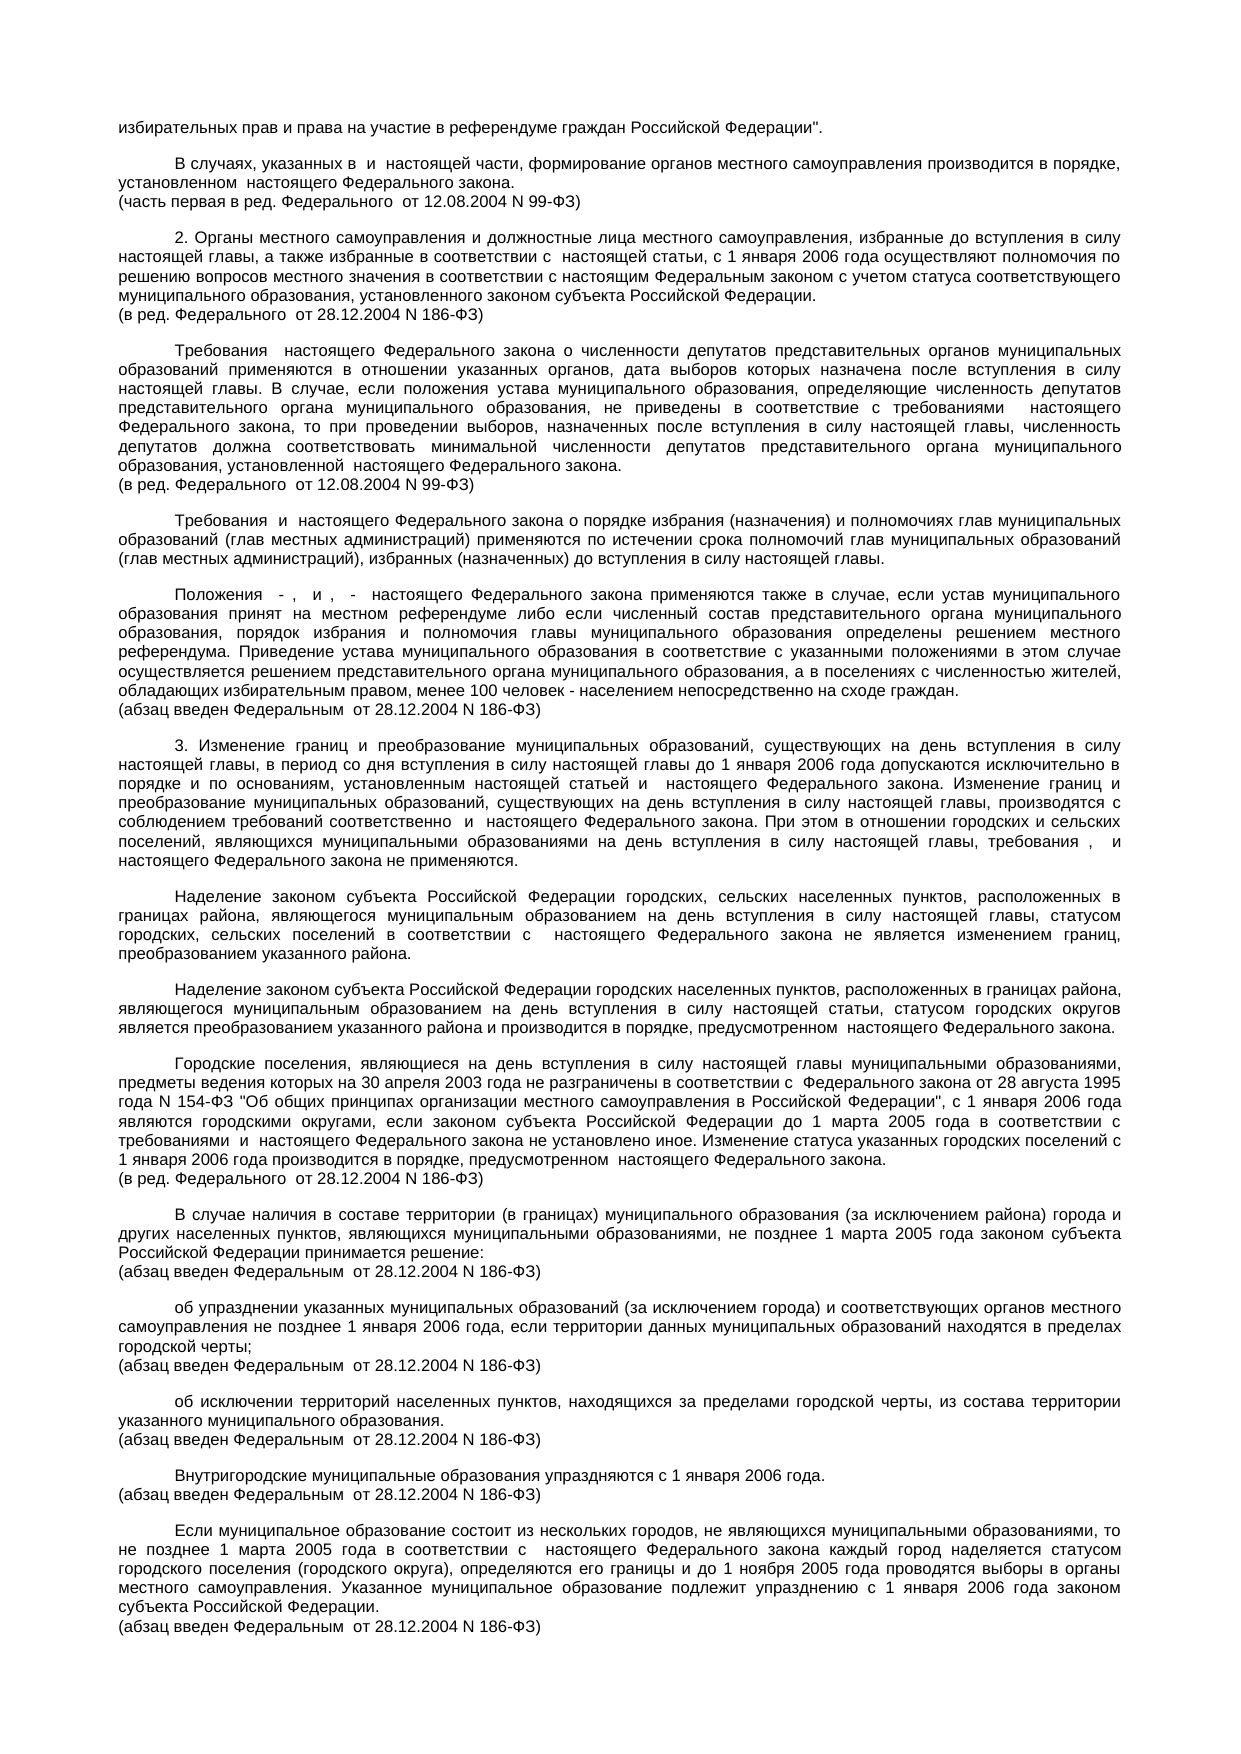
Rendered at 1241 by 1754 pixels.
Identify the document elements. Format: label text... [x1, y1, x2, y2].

text (абзац введен Федеральным от 28.12.2004 N 186-ФЗ) [118, 1262, 1122, 1281]
text (в ред. Федерального от 12.08.2004 N 99-ФЗ) [118, 475, 1122, 494]
text (абзац введен Федеральным от 28.12.2004 N 186-ФЗ) [118, 700, 1122, 719]
text Требования и настоящего Федерального закона о порядке избрания (назначения) и полномочиях глав муниципальных образований (глав местных администраций) применяются по истечении срока полномочий глав муниципальных образований (глав местных администраций), избранных (назначенных) до вступления в силу настоящей главы. [118, 511, 1122, 568]
text Положения - , и , - настоящего Федерального закона применяются также в случае, если устав муниципального образования принят на местном референдуме либо если численный состав представительного органа муниципального образования, порядок избрания и полномочия главы муниципального образования определены решением местного референдума. Приведение устава муниципального образования в соответствие с указанными положениями в этом случае осуществляется решением представительного органа муниципального образования, а в поселениях с численностью жителей, обладающих избирательным правом, менее 100 человек - населением непосредственно на сходе граждан. [118, 585, 1122, 700]
text об упразднении указанных муниципальных образований (за исключением города) и соответствующих органов местного самоуправления не позднее 1 января 2006 года, если территории данных муниципальных образований находятся в пределах городской черты; [118, 1298, 1122, 1356]
text об исключении территорий населенных пунктов, находящихся за пределами городской черты, из состава территории указанного муниципального образования. [118, 1391, 1122, 1430]
text Городские поселения, являющиеся на день вступления в силу настоящей главы муниципальными образованиями, предметы ведения которых на 30 апреля 2003 года не разграничены в соответствии с Федерального закона от 28 августа 1995 года N 154-ФЗ "Об общих принципах организации местного самоуправления в Российской Федерации", с 1 января 2006 года являются городскими округами, если законом субъекта Российской Федерации до 1 марта 2005 года в соответствии с требованиями и настоящего Федерального закона не установлено иное. Изменение статуса указанных городских поселений с 1 января 2006 года производится в порядке, предусмотренном настоящего Федерального закона. [118, 1054, 1122, 1169]
text (в ред. Федерального от 28.12.2004 N 186-ФЗ) [118, 1169, 1122, 1188]
text 2. Органы местного самоуправления и должностные лица местного самоуправления, избранные до вступления в силу настоящей главы, а также избранные в соответствии с настоящей статьи, с 1 января 2006 года осуществляют полномочия по решению вопросов местного значения в соответствии с настоящим Федеральным законом с учетом статуса соответствующего муниципального образования, установленного законом субъекта Российской Федерации. [118, 228, 1122, 305]
text Наделение законом субъекта Российской Федерации городских, сельских населенных пунктов, расположенных в границах района, являющегося муниципальным образованием на день вступления в силу настоящей главы, статусом городских, сельских поселений в соответствии с настоящего Федерального закона не является изменением границ, преобразованием указанного района. [118, 886, 1122, 963]
text (абзац введен Федеральным от 28.12.2004 N 186-ФЗ) [118, 1430, 1122, 1449]
text Внутригородские муниципальные образования упраздняются с 1 января 2006 года. [118, 1466, 1122, 1485]
text (в ред. Федерального от 28.12.2004 N 186-ФЗ) [118, 305, 1122, 324]
text (часть первая в ред. Федерального от 12.08.2004 N 99-ФЗ) [118, 192, 1122, 211]
text Если муниципальное образование состоит из нескольких городов, не являющихся муниципальными образованиями, то не позднее 1 марта 2005 года в соответствии с настоящего Федерального закона каждый город наделяется статусом городского поселения (городского округа), определяются его границы и до 1 ноября 2005 года проводятся выборы в органы местного самоуправления. Указанное муниципальное образование подлежит упразднению с 1 января 2006 года законом субъекта Российской Федерации. [118, 1521, 1122, 1616]
text (абзац введен Федеральным от 28.12.2004 N 186-ФЗ) [118, 1356, 1122, 1375]
text (абзац введен Федеральным от 28.12.2004 N 186-ФЗ) [118, 1616, 1122, 1636]
text 3. Изменение границ и преобразование муниципальных образований, существующих на день вступления в силу настоящей главы, в период со дня вступления в силу настоящей главы до 1 января 2006 года допускаются исключительно в порядке и по основаниям, установленным настоящей статьей и настоящего Федерального закона. Изменение границ и преобразование муниципальных образований, существующих на день вступления в силу настоящей главы, производятся с соблюдением требований соответственно и настоящего Федерального закона. При этом в отношении городских и сельских поселений, являющихся муниципальными образованиями на день вступления в силу настоящей главы, требования , и настоящего Федерального закона не применяются. [118, 736, 1122, 870]
text избирательных прав и права на участие в референдуме граждан Российской Федерации". [118, 118, 1122, 137]
text Наделение законом субъекта Российской Федерации городских населенных пунктов, расположенных в границах района, являющегося муниципальным образованием на день вступления в силу настоящей статьи, статусом городских округов является преобразованием указанного района и производится в порядке, предусмотренном настоящего Федерального закона. [118, 980, 1122, 1037]
text (абзац введен Федеральным от 28.12.2004 N 186-ФЗ) [118, 1485, 1122, 1504]
text В случае наличия в составе территории (в границах) муниципального образования (за исключением района) города и других населенных пунктов, являющихся муниципальными образованиями, не позднее 1 марта 2005 года законом субъекта Российской Федерации принимается решение: [118, 1205, 1122, 1262]
text Требования настоящего Федерального закона о численности депутатов представительных органов муниципальных образований применяются в отношении указанных органов, дата выборов которых назначена после вступления в силу настоящей главы. В случае, если положения устава муниципального образования, определяющие численность депутатов представительного органа муниципального образования, не приведены в соответствие с требованиями настоящего Федерального закона, то при проведении выборов, назначенных после вступления в силу настоящей главы, численность депутатов должна соответствовать минимальной численности депутатов представительного органа муниципального образования, установленной настоящего Федерального закона. [118, 341, 1122, 475]
text В случаях, указанных в и настоящей части, формирование органов местного самоуправления производится в порядке, установленном настоящего Федерального закона. [118, 154, 1122, 192]
